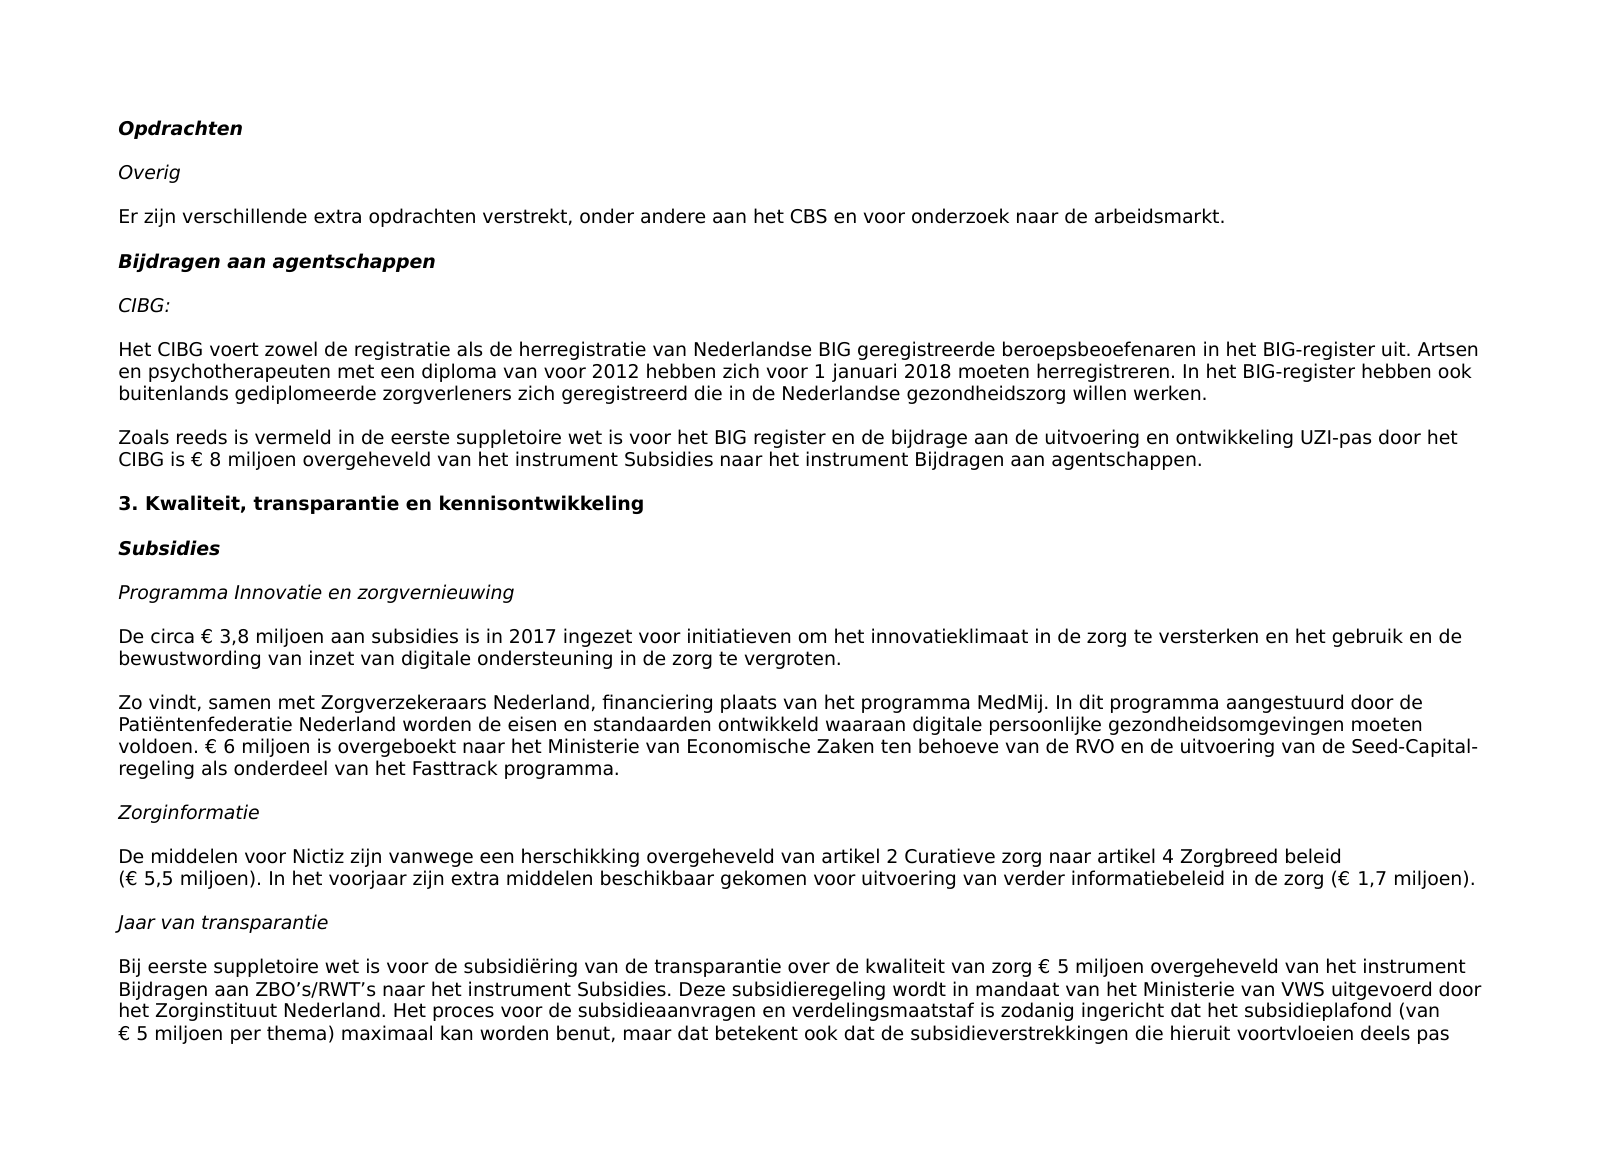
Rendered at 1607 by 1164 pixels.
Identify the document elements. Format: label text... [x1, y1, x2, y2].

text Bij eerste suppletoire wet is voor de subsidiëring van de transparantie over de kwaliteit van zorg € 5 miljoen overgeheveld van het instrument Bijdragen aan ZBO’s/RWT’s naar het instrument Subsidies. Deze subsidieregeling wordt in mandaat van het Ministerie van VWS uitgevoerd door het Zorginstituut Nederland. Het proces voor de subsidieaanvragen en verdelingsmaatstaf is zodanig ingericht dat het subsidieplafond (van € 5 miljoen per thema) maximaal kan worden benut, maar dat betekent ook dat de subsidieverstrekkingen die hieruit voortvloeien deels pas [118, 956, 1488, 1044]
text Er zijn verschillende extra opdrachten verstrekt, onder andere aan het CBS en voor onderzoek naar de arbeidsmarkt. [118, 206, 1488, 228]
subtitle Bijdragen aan agentschappen [118, 251, 1488, 273]
text Het CIBG voert zowel de registratie als de herregistratie van Nederlandse BIG geregistreerde beroepsbeoefenaren in het BIG-register uit. Artsen en psychotherapeuten met een diploma van voor 2012 hebben zich voor 1 januari 2018 moeten herregistreren. In het BIG-register hebben ook buitenlands gediplomeerde zorgverleners zich geregistreerd die in de Nederlandse gezondheidszorg willen werken. [118, 339, 1488, 405]
subtitle Subsidies [118, 537, 1488, 559]
text De middelen voor Nictiz zijn vanwege een herschikking overgeheveld van artikel 2 Curatieve zorg naar artikel 4 Zorgbreed beleid (€ 5,5 miljoen). In het voorjaar zijn extra middelen beschikbaar gekomen voor uitvoering van verder informatiebeleid in de zorg (€ 1,7 miljoen). [118, 846, 1488, 890]
text Zo vindt, samen met Zorgverzekeraars Nederland, financiering plaats van het programma MedMij. In dit programma aangestuurd door de Patiëntenfederatie Nederland worden de eisen en standaarden ontwikkeld waaraan digitale persoonlijke gezondheidsomgevingen moeten voldoen. € 6 miljoen is overgeboekt naar het Ministerie van Economische Zaken ten behoeve van de RVO en de uitvoering van de Seed-Capital-regeling als onderdeel van het Fasttrack programma. [118, 692, 1488, 780]
text De circa € 3,8 miljoen aan subsidies is in 2017 ingezet voor initiatieven om het innovatieklimaat in de zorg te versterken en het gebruik en de bewustwording van inzet van digitale ondersteuning in de zorg te vergroten. [118, 626, 1488, 670]
subtitle Zorginformatie [118, 802, 1488, 824]
subtitle 3. Kwaliteit, transparantie en kennisontwikkeling [118, 493, 1488, 515]
text Zoals reeds is vermeld in de eerste suppletoire wet is voor het BIG register en de bijdrage aan de uitvoering en ontwikkeling UZI-pas door het CIBG is € 8 miljoen overgeheveld van het instrument Subsidies naar het instrument Bijdragen aan agentschappen. [118, 427, 1488, 471]
subtitle Programma Innovatie en zorgvernieuwing [118, 582, 1488, 603]
subtitle CIBG: [118, 295, 1488, 317]
subtitle Jaar van transparantie [118, 912, 1488, 934]
subtitle Overig [118, 162, 1488, 184]
subtitle Opdrachten [118, 118, 1488, 140]
